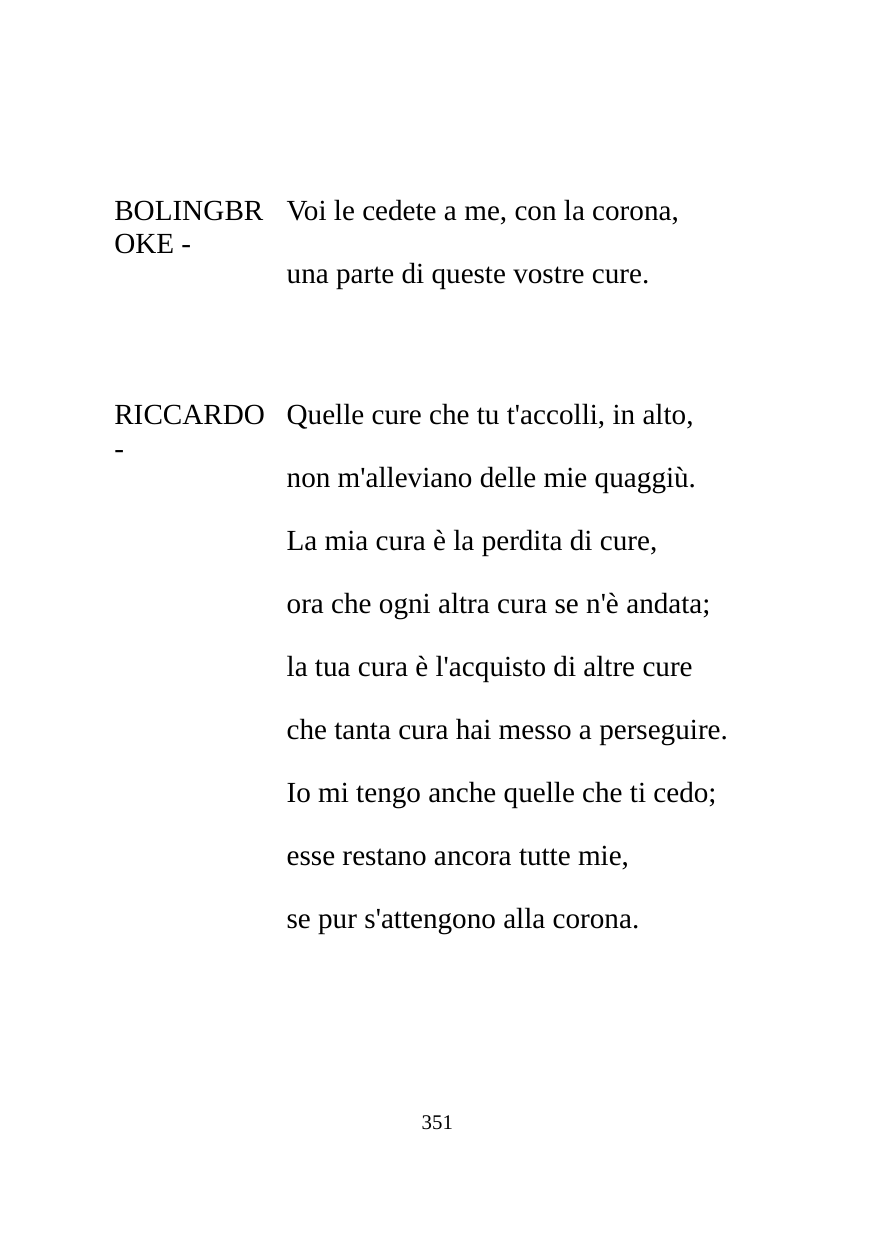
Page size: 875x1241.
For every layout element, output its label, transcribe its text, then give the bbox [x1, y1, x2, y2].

table_cell Voi le cedete a me, con la corona, una parte di queste vostre cure. [279, 185, 768, 389]
table_cell RICCARDO - [106, 390, 279, 1035]
table_cell [279, 106, 768, 185]
table_cell BOLINGBROKE - [106, 185, 279, 389]
table_cell [106, 106, 279, 185]
table_cell Quelle cure che tu t'accolli, in alto, non m'alleviano delle mie quaggiù. La mia cura è la perdita di cure, ora che ogni altra cura se n'è andata; la tua cura è l'acquisto di altre cure che tanta cura hai messo a perseguire. Io mi tengo anche quelle che ti cedo; esse restano ancora tutte mie, se pur s'attengono alla corona. [279, 390, 768, 1035]
